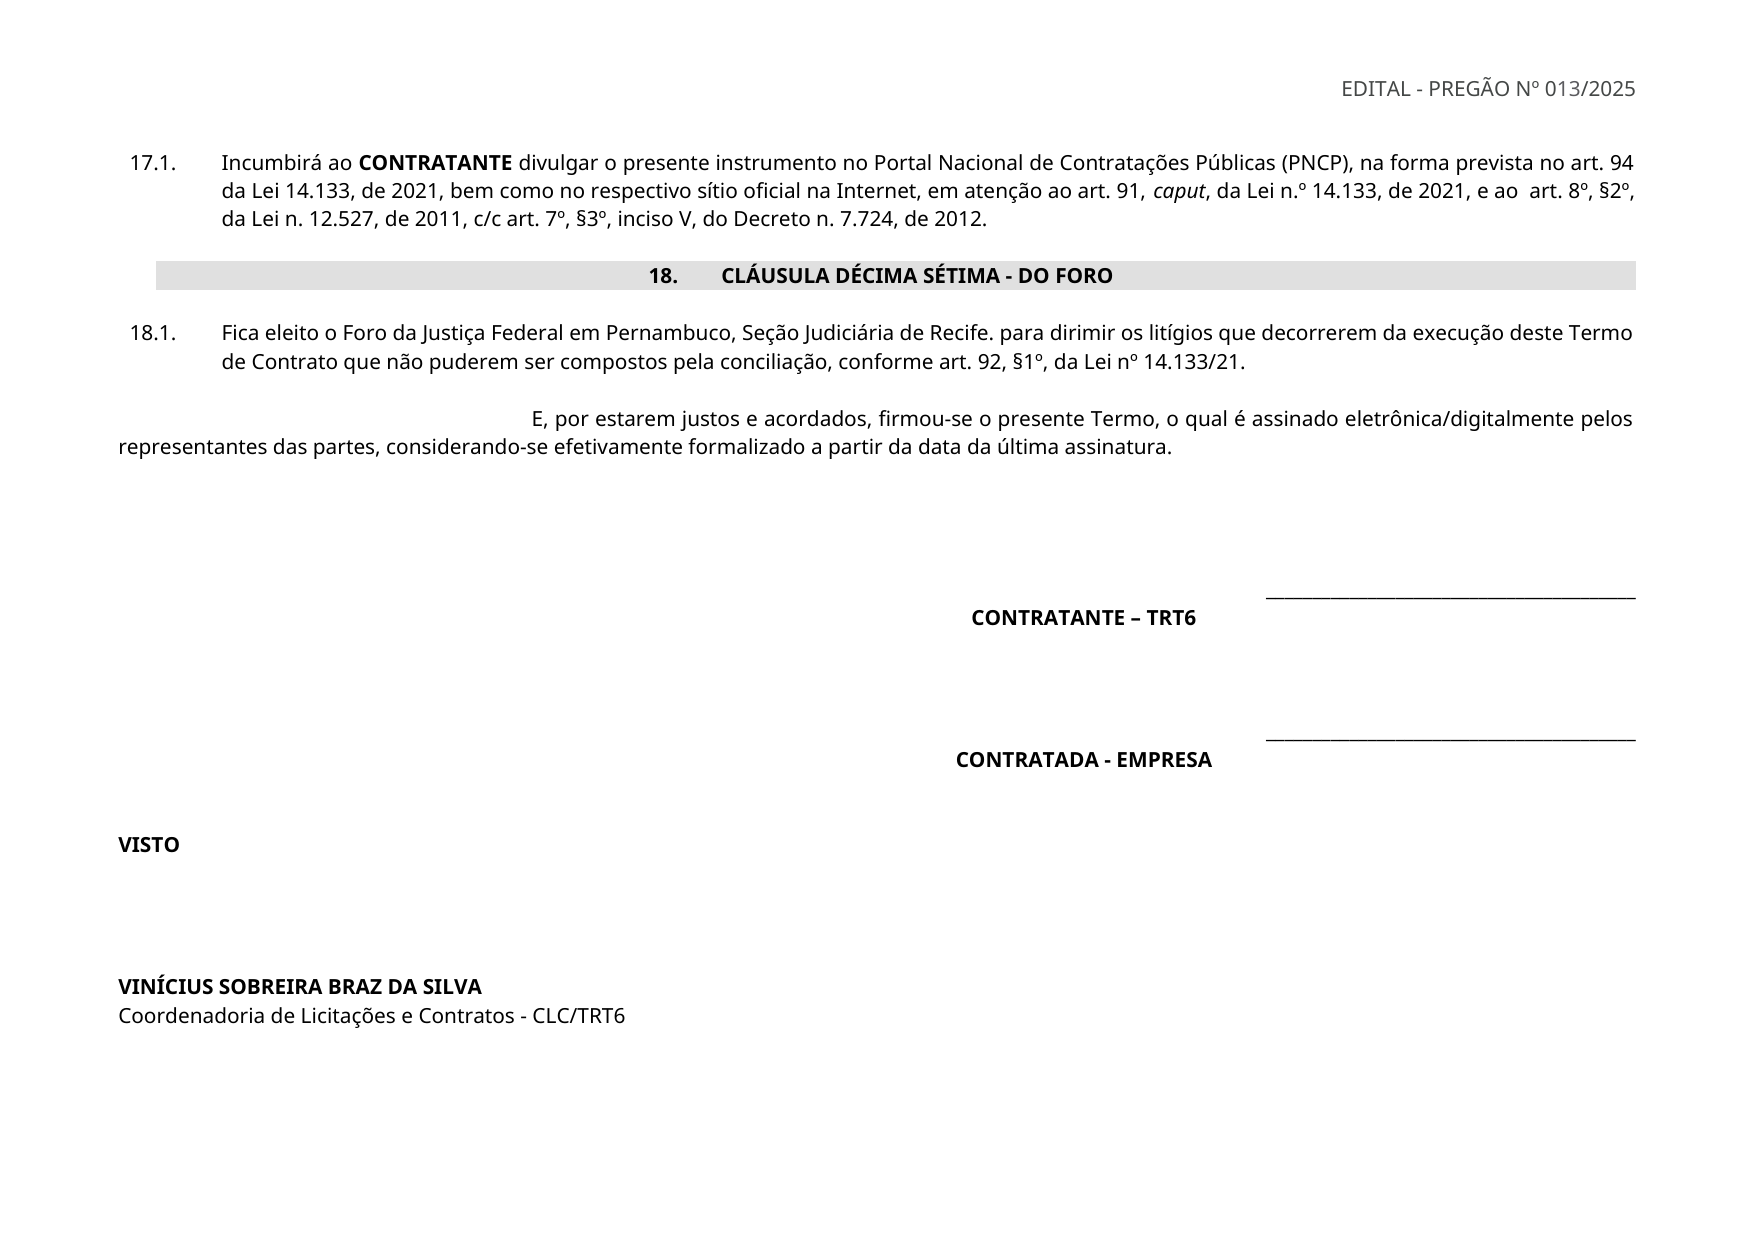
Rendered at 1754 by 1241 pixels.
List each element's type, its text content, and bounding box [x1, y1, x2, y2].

text CONTRATADA - EMPRESA [118, 745, 1636, 773]
text CONTRATANTE – TRT6 [118, 603, 1636, 631]
list CLÁUSULA DÉCIMA SÉTIMA - DO FORO [156, 261, 1636, 290]
list Fica eleito o Foro da Justiça Federal em Pernambuco, Seção Judiciária de Recife. para dirimir os litígios que decorrerem da execução deste Termo de Contrato que não puderem ser compostos pela conciliação, conforme art. 92, §1º, da Lei nº 14.133/21. [176, 318, 1636, 375]
text ________________________________________ [118, 716, 1636, 745]
list Incumbirá ao CONTRATANTE divulgar o presente instrumento no Portal Nacional de Contratações Públicas (PNCP), na forma prevista no art. 94 da Lei 14.133, de 2021, bem como no respectivo sítio oficial na Internet, em atenção ao art. 91, caput, da Lei n.º 14.133, de 2021, e ao art. 8º, §2º, da Lei n. 12.527, de 2011, c/c art. 7º, §3º, inciso V, do Decreto n. 7.724, de 2012. [176, 148, 1636, 233]
text VINÍCIUS SOBREIRA BRAZ DA SILVA [118, 972, 1636, 1001]
text Coordenadoria de Licitações e Contratos - CLC/TRT6 [118, 1001, 1636, 1029]
text VISTO [118, 830, 1636, 859]
text ________________________________________ [118, 574, 1636, 603]
text E, por estarem justos e acordados, firmou-se o presente Termo, o qual é assinado eletrônica/digitalmente pelos representantes das partes, considerando-se efetivamente formalizado a partir da data da última assinatura. [118, 404, 1635, 461]
